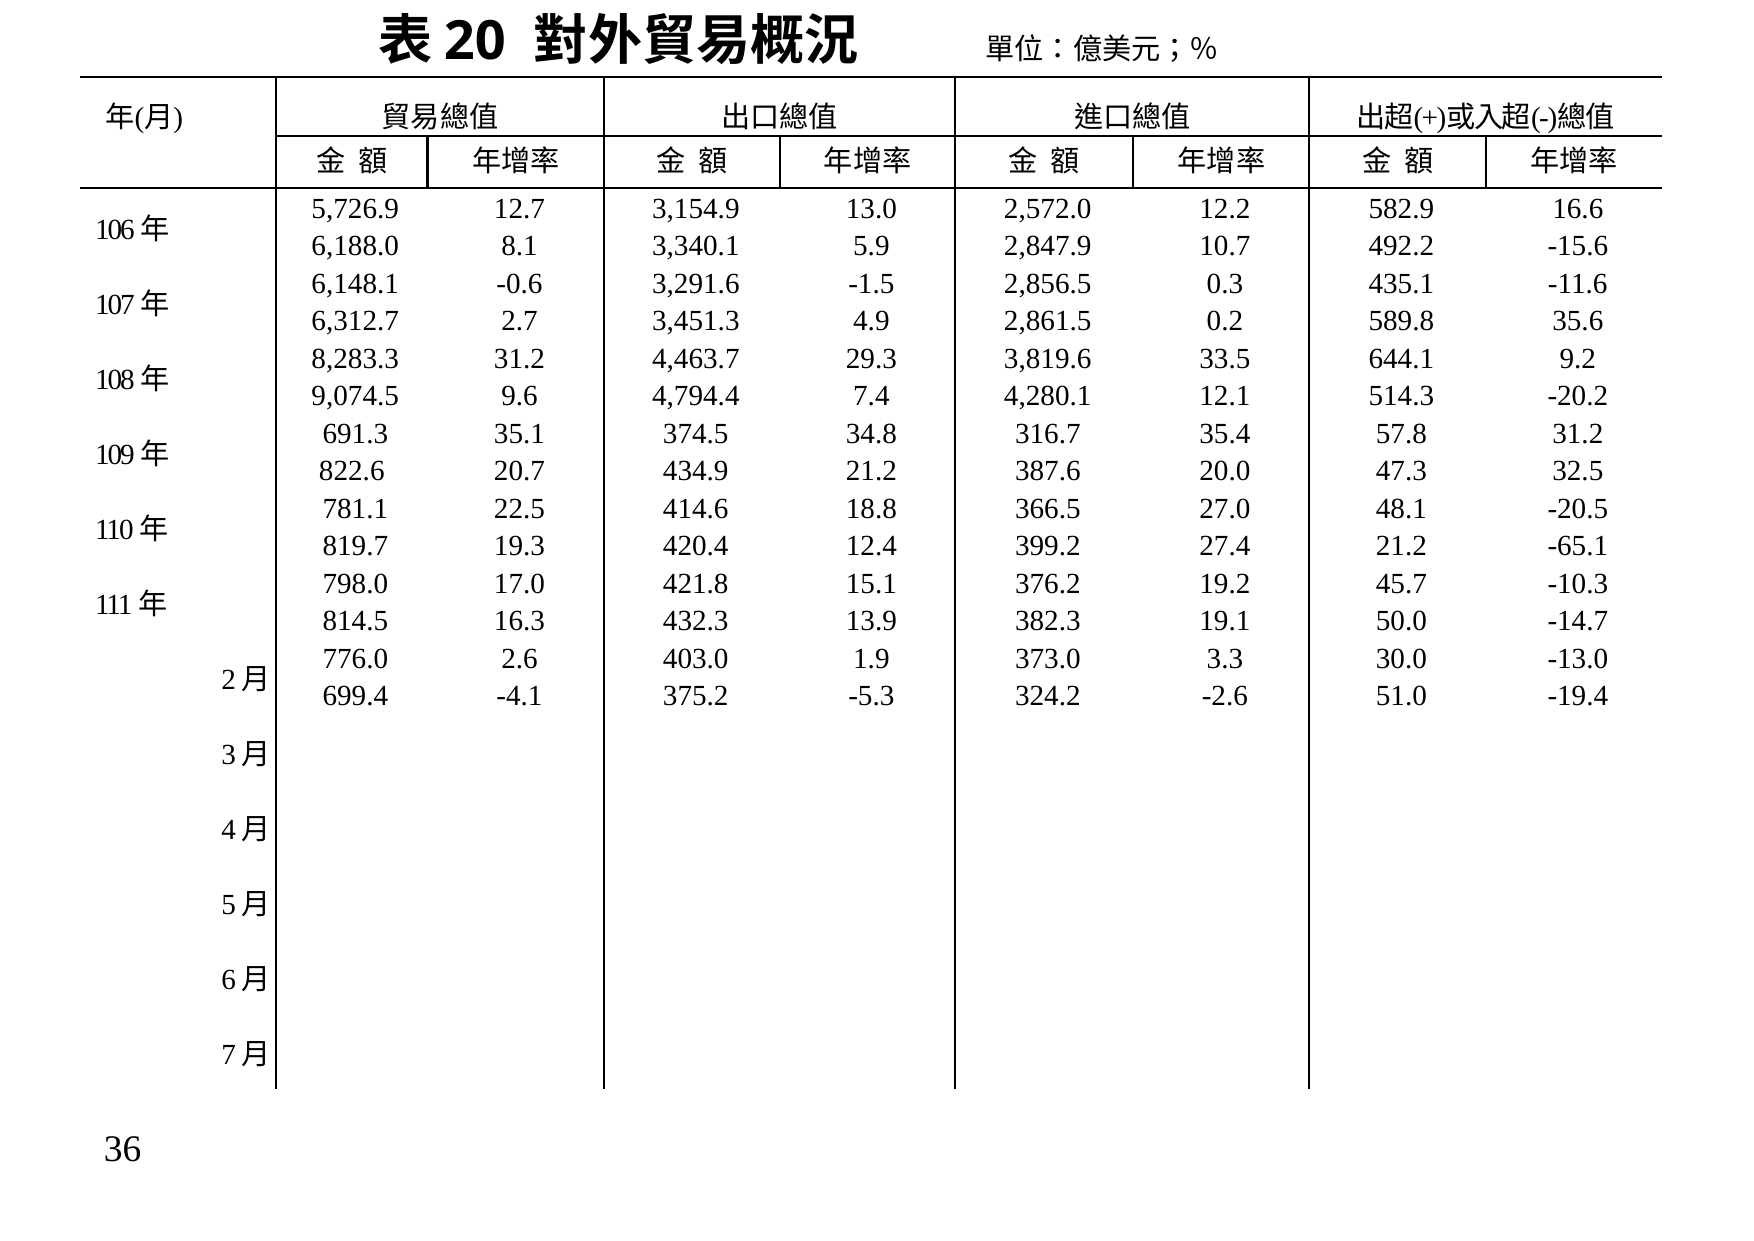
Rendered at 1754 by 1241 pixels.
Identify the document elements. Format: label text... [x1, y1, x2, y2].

table_cell [80, 135, 275, 187]
table_cell 582.9 492.2 435.1 589.8 644.1 514.3 57.8 47.3 48.1 21.2 45.7 50.0 30.0 51.0 [1310, 189, 1486, 1089]
table_header 出口總值 [605, 78, 954, 135]
table_cell 2,572.0 2,847.9 2,856.5 2,861.5 3,819.6 4,280.1 316.7 387.6 366.5 399.2 376.2 382.3 373.0 324.2 [956, 189, 1133, 1089]
table_cell 年增率 [1134, 137, 1308, 187]
table_cell 12.7 8.1 -0.6 2.7 31.2 9.6 35.1 20.7 22.5 19.3 17.0 16.3 2.6 -4.1 [428, 189, 603, 1089]
table_header 年(月) [80, 78, 275, 135]
subtitle 表20 對外貿易概況 單位：億美元；％ [103, 1, 1639, 76]
table_cell 12.2 10.7 0.3 0.2 33.5 12.1 35.4 20.0 27.0 27.4 19.2 19.1 3.3 -2.6 [1133, 189, 1308, 1089]
table_cell 年增率 [429, 137, 603, 187]
table_cell 年增率 [781, 137, 954, 187]
table_cell 5,726.9 6,188.0 6,148.1 6,312.7 8,283.3 9,074.5 691.3 822.6 781.1 819.7 798.0 814.5 776.0 699.4 [277, 189, 427, 1089]
table_cell 13.0 5.9 -1.5 4.9 29.3 7.4 34.8 21.2 18.8 12.4 15.1 13.9 1.9 -5.3 [780, 189, 954, 1089]
table_header 進口總值 [956, 78, 1308, 135]
table_cell 106年 107年 108年 109年 110年 111年 2月 3月 4月 5月 6月 7月 [80, 189, 275, 1089]
table_header 出超(+)或入超(-)總值 [1310, 78, 1662, 135]
table_cell 16.6 -15.6 -11.6 35.6 9.2 -20.2 31.2 32.5 -20.5 -65.1 -10.3 -14.7 -13.0 -19.4 [1486, 189, 1662, 1089]
table_cell 年增率 [1487, 137, 1662, 187]
table_cell 金 額 [605, 137, 779, 187]
table_cell 金 額 [1310, 137, 1485, 187]
table_cell 金 額 [956, 137, 1132, 187]
table_header 貿易總值 [277, 78, 603, 135]
table_cell 金 額 [277, 137, 426, 187]
table_cell 3,154.9 3,340.1 3,291.6 3,451.3 4,463.7 4,794.4 374.5 434.9 414.6 420.4 421.8 432.3 403.0 375.2 [605, 189, 780, 1089]
